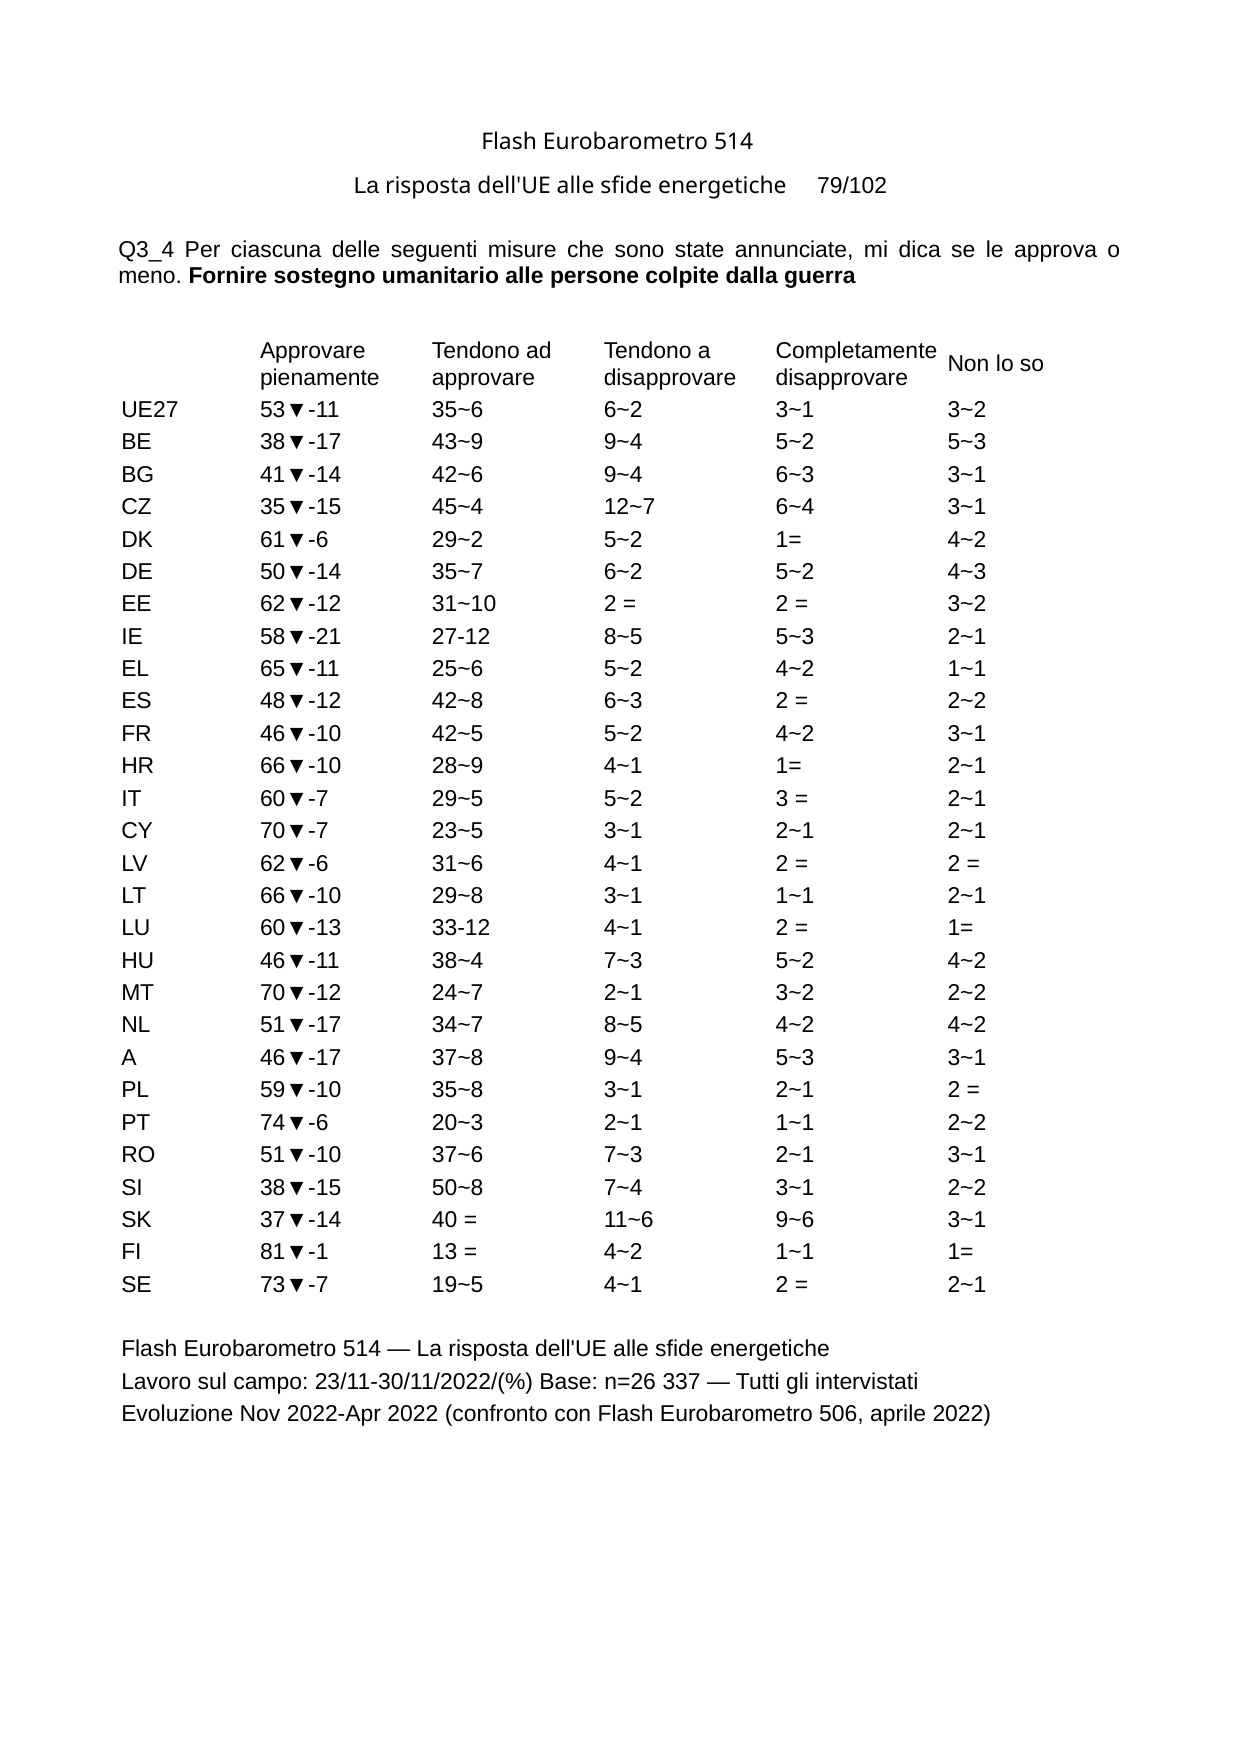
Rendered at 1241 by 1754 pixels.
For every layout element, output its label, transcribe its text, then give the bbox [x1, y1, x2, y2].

table_cell 4~2 [773, 652, 944, 684]
table_cell IE [118, 620, 257, 652]
table_cell 2~1 [944, 879, 1116, 911]
table_cell 5~2 [601, 652, 772, 684]
table_cell DE [118, 555, 257, 587]
table_cell 66▼-10 [257, 879, 429, 911]
table_cell EE [118, 587, 257, 620]
table_cell 6~2 [601, 393, 772, 425]
table_cell 31~10 [429, 587, 601, 620]
table_cell 3~1 [601, 1073, 772, 1106]
table_cell 8~5 [601, 620, 772, 652]
table_cell 2 = [944, 1073, 1116, 1106]
table_cell 45~4 [429, 490, 601, 522]
table_cell 8~5 [601, 1009, 772, 1041]
table_cell 58▼-21 [257, 620, 429, 652]
table_cell 35~6 [429, 393, 601, 425]
table_cell 35~8 [429, 1073, 601, 1106]
table_cell 2 = [944, 846, 1116, 879]
table_cell LT [118, 879, 257, 911]
table_cell 5~2 [601, 523, 772, 555]
table_cell 3~1 [601, 814, 772, 846]
table_cell FR [118, 717, 257, 749]
table_cell 2 = [601, 587, 772, 620]
table_cell 20~3 [429, 1106, 601, 1138]
table_header [118, 334, 257, 393]
table_cell [118, 1300, 257, 1332]
table_cell 46▼-11 [257, 944, 429, 976]
table_cell 3~1 [944, 1203, 1116, 1235]
table_cell 11~6 [601, 1203, 772, 1235]
table_cell NL [118, 1009, 257, 1041]
table_cell 3 = [773, 782, 944, 814]
table_cell 5~2 [601, 717, 772, 749]
table_cell 3~1 [944, 1138, 1116, 1170]
table_cell 38▼-17 [257, 425, 429, 458]
table_cell 19~5 [429, 1268, 601, 1300]
table_cell 7~3 [601, 1138, 772, 1170]
table_cell 9~4 [601, 458, 772, 490]
table_cell 24~7 [429, 976, 601, 1008]
table_cell 2~1 [601, 1106, 772, 1138]
table_cell 9~6 [773, 1203, 944, 1235]
table_cell 4~1 [601, 911, 772, 944]
table_cell 42~6 [429, 458, 601, 490]
table_cell UE27 [118, 393, 257, 425]
table_cell LU [118, 911, 257, 944]
table_cell 2~1 [944, 814, 1116, 846]
table_cell 9~4 [601, 1041, 772, 1073]
table_cell 1= [944, 1235, 1116, 1268]
table_cell 40 = [429, 1203, 601, 1235]
table_cell 74▼-6 [257, 1106, 429, 1138]
table_cell 4~2 [944, 944, 1116, 976]
table_cell EL [118, 652, 257, 684]
table_cell 4~2 [944, 523, 1116, 555]
table_cell LV [118, 846, 257, 879]
table_cell Flash Eurobarometro 514 — La risposta dell'UE alle sfide energetiche [118, 1333, 1116, 1365]
table_cell 50▼-14 [257, 555, 429, 587]
table_cell 34~7 [429, 1009, 601, 1041]
table_cell 38~4 [429, 944, 601, 976]
table_cell 35▼-15 [257, 490, 429, 522]
table_cell 5~3 [773, 620, 944, 652]
table_cell 81▼-1 [257, 1235, 429, 1268]
table_cell 53▼-11 [257, 393, 429, 425]
table_cell 2 = [773, 685, 944, 717]
table_cell 1= [773, 749, 944, 782]
table_cell FI [118, 1235, 257, 1268]
table_cell 42~5 [429, 717, 601, 749]
table_cell 27-12 [429, 620, 601, 652]
table_cell 1= [773, 523, 944, 555]
table_cell SK [118, 1203, 257, 1235]
table_cell 3~1 [773, 393, 944, 425]
table_cell 4~1 [601, 749, 772, 782]
table_cell 4~2 [773, 1009, 944, 1041]
table_cell Evoluzione Nov 2022-Apr 2022 (confronto con Flash Eurobarometro 506, aprile 2022) [118, 1397, 1116, 1429]
table_cell 33-12 [429, 911, 601, 944]
table_cell 2 = [773, 846, 944, 879]
table_cell 4~1 [601, 1268, 772, 1300]
table_cell PL [118, 1073, 257, 1106]
text Q3_4 Per ciascuna delle seguenti misure che sono state annunciate, mi dica se le approva o meno. Fornire sostegno umanitario alle persone colpite dalla guerra [118, 236, 1122, 289]
table_cell BE [118, 425, 257, 458]
table_cell 2~1 [601, 976, 772, 1008]
table_cell HU [118, 944, 257, 976]
table_cell 9~4 [601, 425, 772, 458]
table_cell 6~3 [773, 458, 944, 490]
table_cell 5~2 [773, 425, 944, 458]
table_cell 3~1 [944, 490, 1116, 522]
table_cell 37~6 [429, 1138, 601, 1170]
table_header Approvare pienamente [257, 334, 429, 393]
table_cell 2~2 [944, 1170, 1116, 1203]
table_cell 37~8 [429, 1041, 601, 1073]
table_cell 70▼-12 [257, 976, 429, 1008]
table_cell [257, 1300, 429, 1332]
table_cell 3~1 [773, 1170, 944, 1203]
table_cell 4~2 [773, 717, 944, 749]
table_cell 3~1 [601, 879, 772, 911]
table_cell [773, 1300, 944, 1332]
table_header Completamente disapprovare [773, 334, 944, 393]
table_cell 59▼-10 [257, 1073, 429, 1106]
table_cell 61▼-6 [257, 523, 429, 555]
table_cell 4~1 [601, 846, 772, 879]
table_cell 29~5 [429, 782, 601, 814]
table_cell 3~1 [944, 458, 1116, 490]
table_cell 3~2 [773, 976, 944, 1008]
table_cell 13 = [429, 1235, 601, 1268]
table_cell 5~2 [773, 944, 944, 976]
table_cell 2~2 [944, 976, 1116, 1008]
table_cell 3~2 [944, 393, 1116, 425]
table_cell 5~3 [773, 1041, 944, 1073]
table_cell 4~2 [601, 1235, 772, 1268]
table_header Non lo so [944, 334, 1116, 393]
table_header Tendono ad approvare [429, 334, 601, 393]
table_cell 1~1 [944, 652, 1116, 684]
table_cell SI [118, 1170, 257, 1203]
table_cell 2~1 [944, 782, 1116, 814]
table_cell A [118, 1041, 257, 1073]
table_cell 2~1 [944, 1268, 1116, 1300]
table_cell 6~4 [773, 490, 944, 522]
table_cell 62▼-12 [257, 587, 429, 620]
table_cell ES [118, 685, 257, 717]
table_cell 43~9 [429, 425, 601, 458]
table_cell 2~1 [773, 814, 944, 846]
table_cell CY [118, 814, 257, 846]
table_cell CZ [118, 490, 257, 522]
table_cell Lavoro sul campo: 23/11-30/11/2022/(%) Base: n=26 337 — Tutti gli intervistati [118, 1365, 1116, 1397]
table_cell 2 = [773, 911, 944, 944]
table_cell 7~4 [601, 1170, 772, 1203]
table_cell 5~2 [773, 555, 944, 587]
table_cell 2~2 [944, 1106, 1116, 1138]
table_cell PT [118, 1106, 257, 1138]
table_cell 4~2 [944, 1009, 1116, 1041]
table_cell 2 = [773, 587, 944, 620]
table_cell 48▼-12 [257, 685, 429, 717]
table_cell 66▼-10 [257, 749, 429, 782]
table_cell 60▼-13 [257, 911, 429, 944]
table_cell 60▼-7 [257, 782, 429, 814]
table_cell 3~1 [944, 1041, 1116, 1073]
table_cell DK [118, 523, 257, 555]
table_cell 23~5 [429, 814, 601, 846]
table_cell 1~1 [773, 1106, 944, 1138]
table_cell 29~8 [429, 879, 601, 911]
table_cell 46▼-17 [257, 1041, 429, 1073]
table_cell 2 = [773, 1268, 944, 1300]
table_cell 65▼-11 [257, 652, 429, 684]
table_cell 46▼-10 [257, 717, 429, 749]
table_header Tendono a disapprovare [601, 334, 772, 393]
table_cell 41▼-14 [257, 458, 429, 490]
table_cell 5~2 [601, 782, 772, 814]
table_cell 31~6 [429, 846, 601, 879]
table_cell 2~2 [944, 685, 1116, 717]
table_cell 70▼-7 [257, 814, 429, 846]
table_cell 29~2 [429, 523, 601, 555]
table_cell 3~2 [944, 587, 1116, 620]
table_cell 2~1 [944, 749, 1116, 782]
table_cell 2~1 [773, 1073, 944, 1106]
table_cell HR [118, 749, 257, 782]
table_cell 62▼-6 [257, 846, 429, 879]
table_cell 2~1 [944, 620, 1116, 652]
table_cell 1~1 [773, 879, 944, 911]
table_cell 6~2 [601, 555, 772, 587]
table_cell 1= [944, 911, 1116, 944]
table_cell 51▼-17 [257, 1009, 429, 1041]
table_cell 6~3 [601, 685, 772, 717]
table_cell 4~3 [944, 555, 1116, 587]
table_cell SE [118, 1268, 257, 1300]
table_cell 38▼-15 [257, 1170, 429, 1203]
table_cell 42~8 [429, 685, 601, 717]
table_cell [429, 1300, 601, 1332]
table_cell 73▼-7 [257, 1268, 429, 1300]
table_cell 50~8 [429, 1170, 601, 1203]
table_cell 2~1 [773, 1138, 944, 1170]
table_cell BG [118, 458, 257, 490]
table_cell 1~1 [773, 1235, 944, 1268]
table_cell 7~3 [601, 944, 772, 976]
table_cell 37▼-14 [257, 1203, 429, 1235]
table_cell [601, 1300, 772, 1332]
table_cell 35~7 [429, 555, 601, 587]
table_cell 12~7 [601, 490, 772, 522]
table_cell 25~6 [429, 652, 601, 684]
table_cell 51▼-10 [257, 1138, 429, 1170]
table_cell RO [118, 1138, 257, 1170]
table_cell IT [118, 782, 257, 814]
table_cell 3~1 [944, 717, 1116, 749]
table_cell MT [118, 976, 257, 1008]
table_cell [944, 1300, 1116, 1332]
table_cell 5~3 [944, 425, 1116, 458]
table_cell 28~9 [429, 749, 601, 782]
